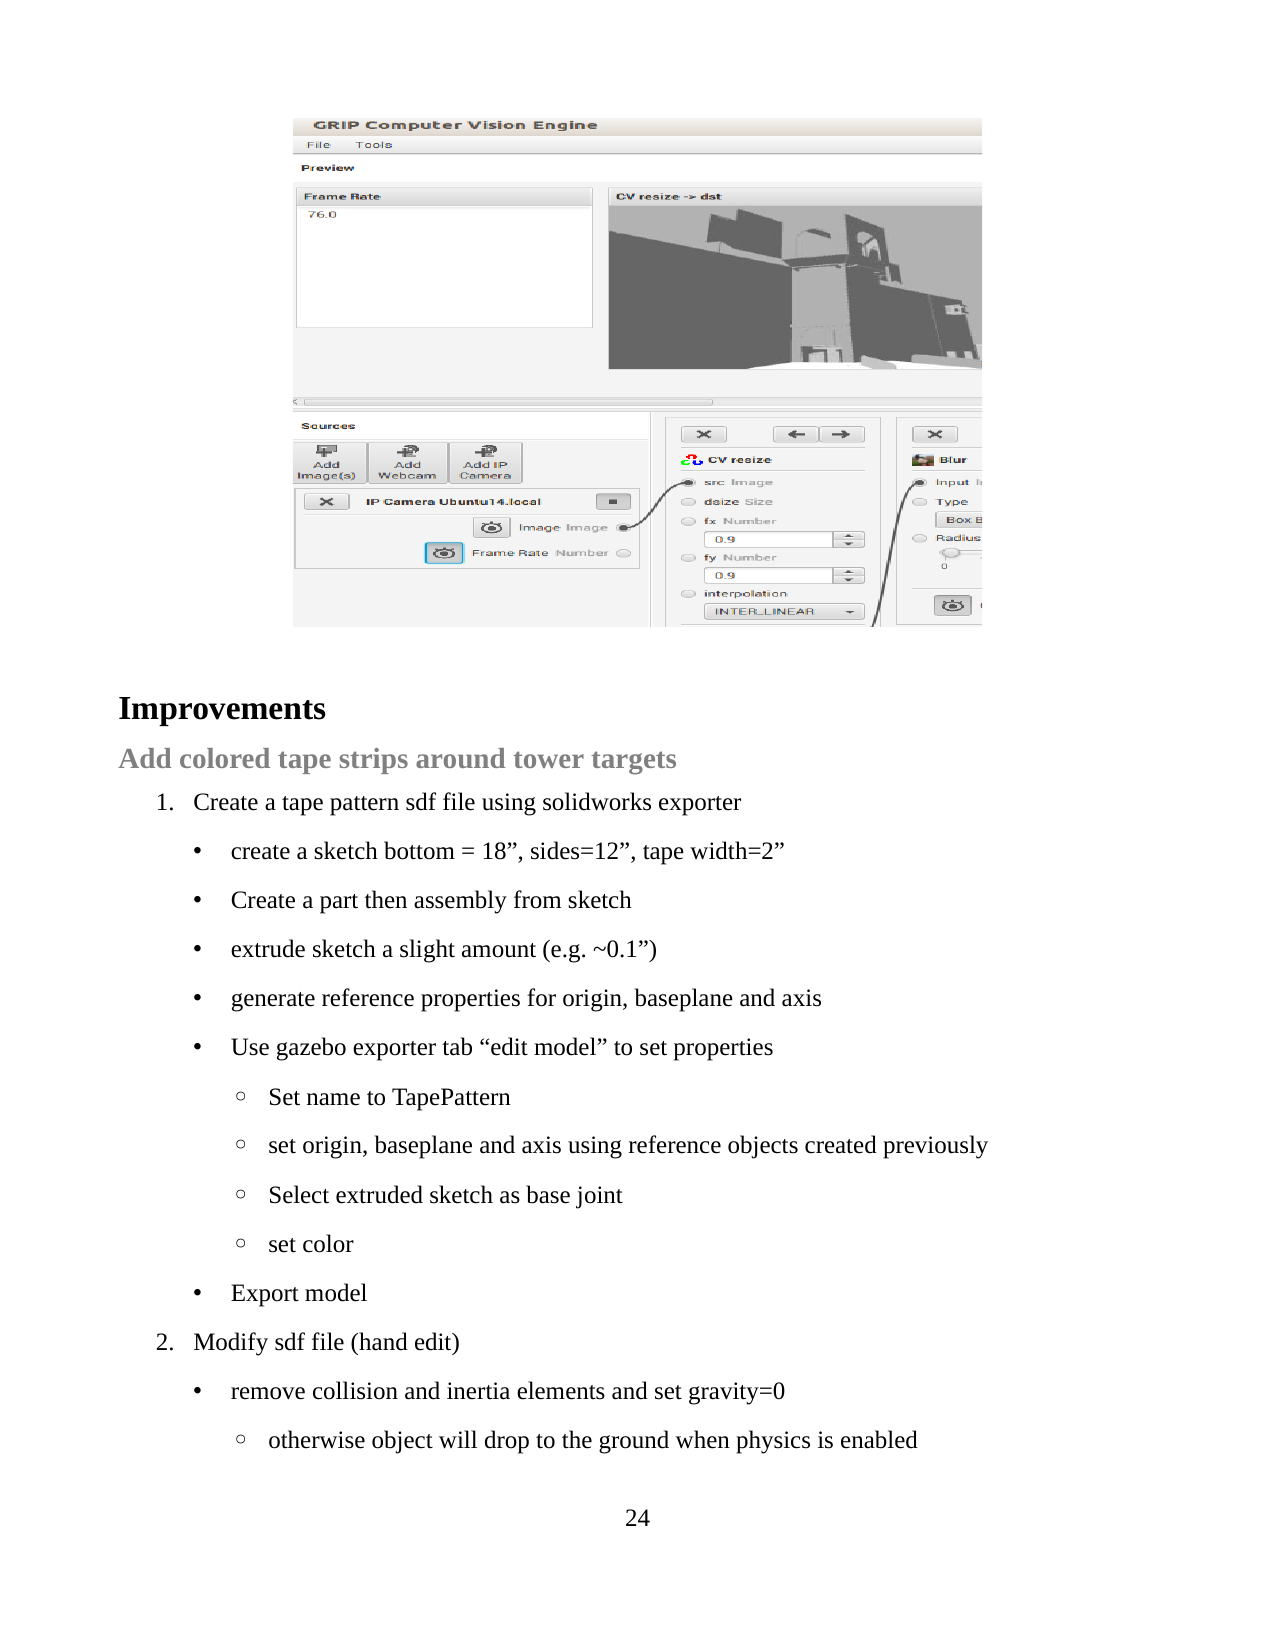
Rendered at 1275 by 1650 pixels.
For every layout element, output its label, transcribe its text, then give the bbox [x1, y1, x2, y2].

subtitle Improvements [118, 688, 1157, 727]
list extrude sketch a slight amount (e.g. ~0.1”) [193, 934, 1157, 963]
list Export model [193, 1278, 1157, 1307]
picture [292, 118, 983, 627]
list remove collision and inertia elements and set gravity=0 [193, 1376, 1157, 1405]
list Select extruded sketch as base joint [231, 1180, 1157, 1208]
list create a sketch bottom = 18”, sides=12”, tape width=2” [193, 836, 1157, 865]
list otherwise object will drop to the ground when physics is enabled [231, 1425, 1157, 1454]
list Create a part then assembly from sketch [193, 885, 1157, 914]
list set origin, baseplane and axis using reference objects created previously [231, 1131, 1157, 1159]
list Modify sdf file (hand edit) [156, 1327, 1157, 1356]
list Use gazebo exporter tab “edit model” to set properties [193, 1032, 1157, 1061]
subtitle Add colored tape strips around tower targets [118, 741, 1157, 775]
list Create a tape pattern sdf file using solidworks exporter [156, 787, 1157, 816]
list set color [231, 1229, 1157, 1257]
list Set name to TapePattern [231, 1082, 1157, 1110]
list generate reference properties for origin, baseplane and axis [193, 983, 1157, 1012]
